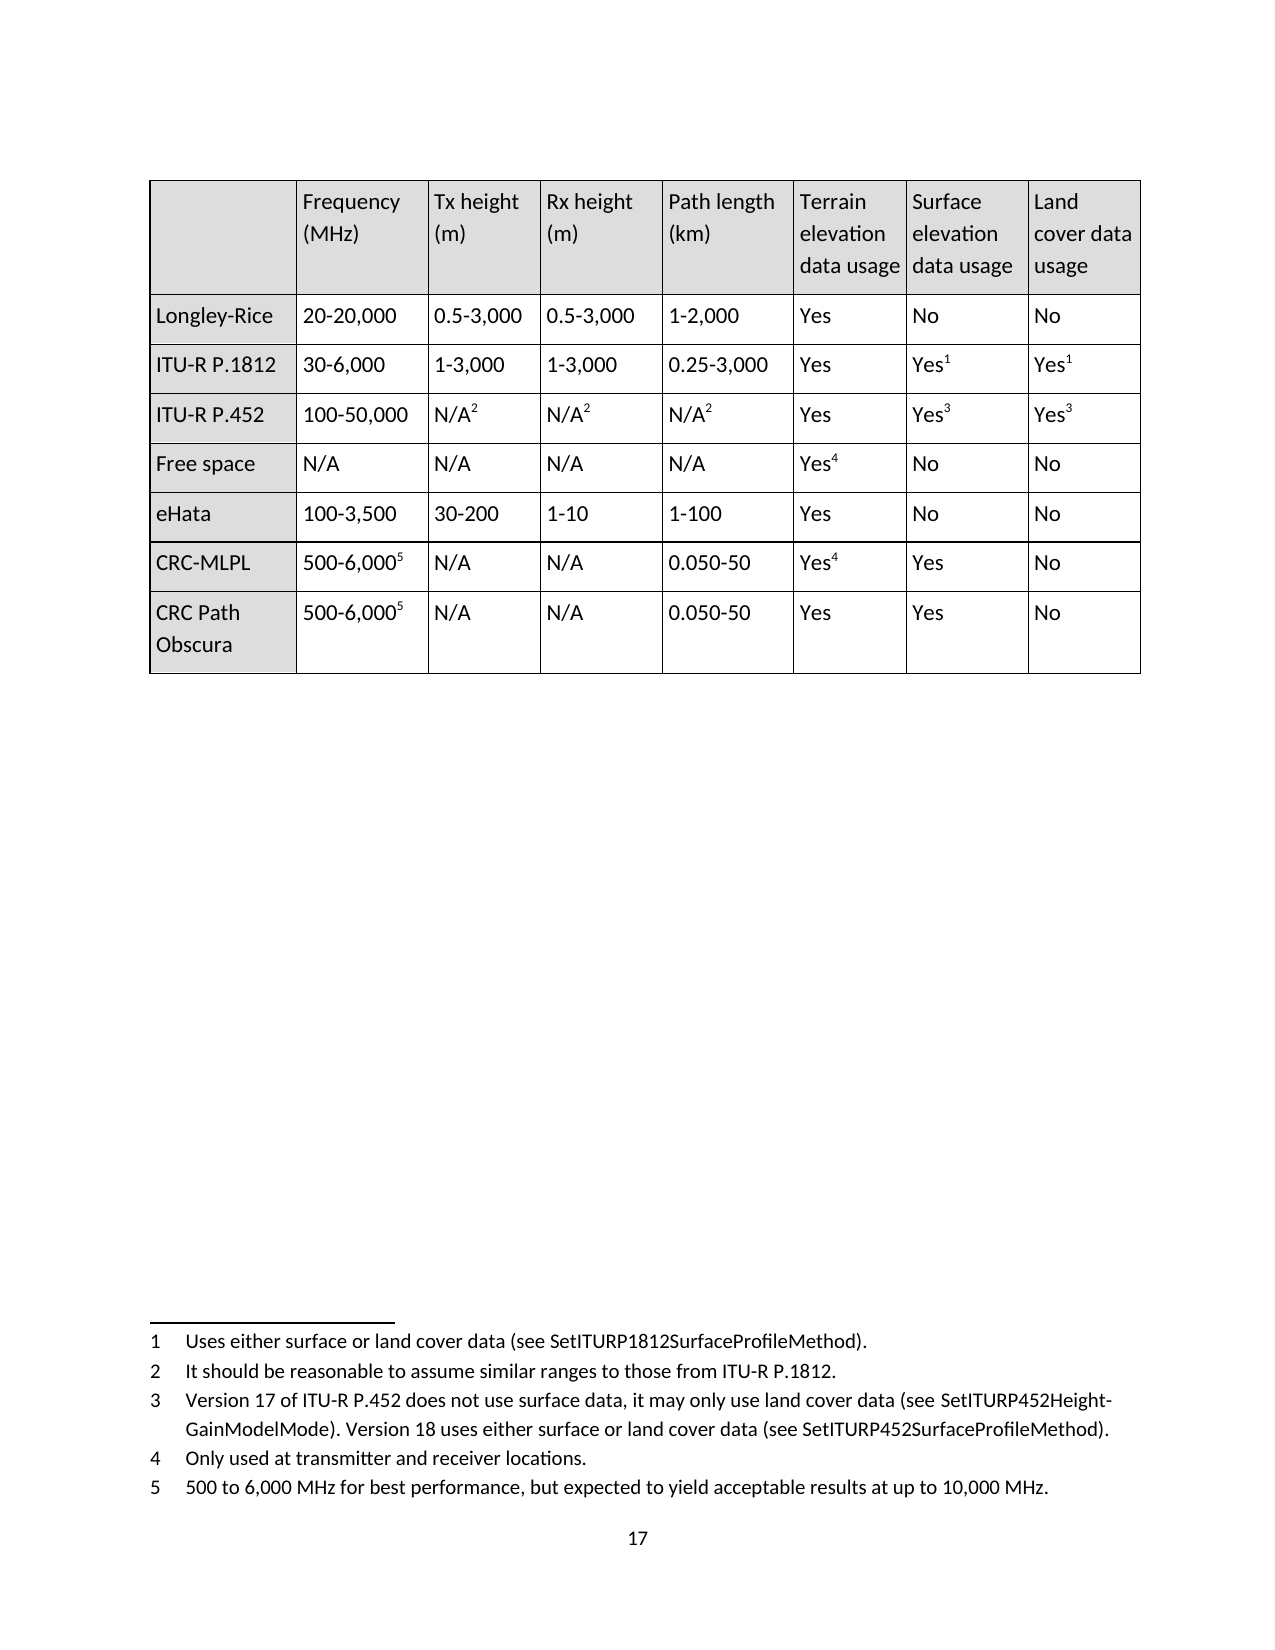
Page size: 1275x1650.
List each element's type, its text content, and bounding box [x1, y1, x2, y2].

table_cell eHata [151, 493, 296, 541]
table_cell Yes [794, 295, 906, 343]
table_cell Yes [794, 345, 906, 393]
table_header Land cover data usage [1029, 181, 1140, 294]
table_cell 20-20,000 [297, 295, 428, 343]
table_cell No [1029, 543, 1140, 591]
table_cell CRC Path Obscura [151, 592, 296, 672]
table_cell 500-6,0005 [297, 592, 428, 672]
table_cell 100-3,500 [297, 493, 428, 541]
table_cell N/A [541, 444, 662, 492]
table_cell 0.050-50 [663, 592, 793, 672]
table_header Path length (km) [663, 181, 793, 294]
table_header Tx height (m) [429, 181, 540, 294]
table_cell 0.25-3,000 [663, 345, 793, 393]
table_cell Yes3 [1029, 394, 1140, 442]
table_cell 1-3,000 [429, 345, 540, 393]
table_cell No [1029, 444, 1140, 492]
table_cell N/A2 [541, 394, 662, 442]
table_cell Yes [794, 444, 906, 492]
table_cell Yes1 [1029, 345, 1140, 393]
table_cell ITU-R P.452 [151, 394, 296, 442]
table_header Rx height (m) [541, 181, 662, 294]
table_cell Yes [907, 345, 1028, 393]
table_cell N/A [429, 592, 540, 672]
table_cell Free space [151, 444, 296, 492]
table_cell 0.5-3,000 [429, 295, 540, 343]
table_cell 30-6,000 [297, 345, 428, 393]
table_header [151, 181, 296, 294]
table_cell No [907, 493, 1028, 541]
table_cell 100-50,000 [297, 394, 428, 442]
table_cell Yes4 [794, 543, 906, 591]
table_cell N/A [663, 444, 793, 492]
table_cell N/A [429, 394, 540, 442]
table_header Frequency (MHz) [297, 181, 428, 294]
table_cell 1-10 [541, 493, 662, 541]
table_cell 0.5-3,000 [541, 295, 662, 343]
table_cell Yes [907, 592, 1028, 672]
table_cell Yes [794, 493, 906, 541]
table_cell Yes [907, 394, 1028, 442]
table_cell No [1029, 493, 1140, 541]
table_header Terrain elevation data usage [794, 181, 906, 294]
table_cell Yes [794, 394, 906, 442]
table_cell Yes [794, 592, 906, 672]
table_cell 1-2,000 [663, 295, 793, 343]
table_cell CRC-MLPL [151, 543, 296, 591]
table_cell 0.050-50 [663, 543, 793, 591]
table_cell N/A [429, 543, 540, 591]
table_cell Longley-Rice [151, 295, 296, 343]
table_header Surface elevation data usage [907, 181, 1028, 294]
table_cell No [1029, 592, 1140, 672]
table_cell No [907, 444, 1028, 492]
table_cell No [907, 295, 1028, 343]
table_cell N/A2 [663, 394, 793, 442]
table_cell 30-200 [429, 493, 540, 541]
table_cell 1-100 [663, 493, 793, 541]
table_cell 1-3,000 [541, 345, 662, 393]
table_cell N/A [429, 444, 540, 492]
table_cell Yes [907, 543, 1028, 591]
table_cell N/A [297, 444, 428, 492]
table_cell No [1029, 295, 1140, 343]
table_cell N/A [541, 543, 662, 591]
table_cell ITU-R P.1812 [151, 345, 296, 393]
table_cell 500-6,000 [297, 543, 428, 591]
table_cell N/A [541, 592, 662, 672]
